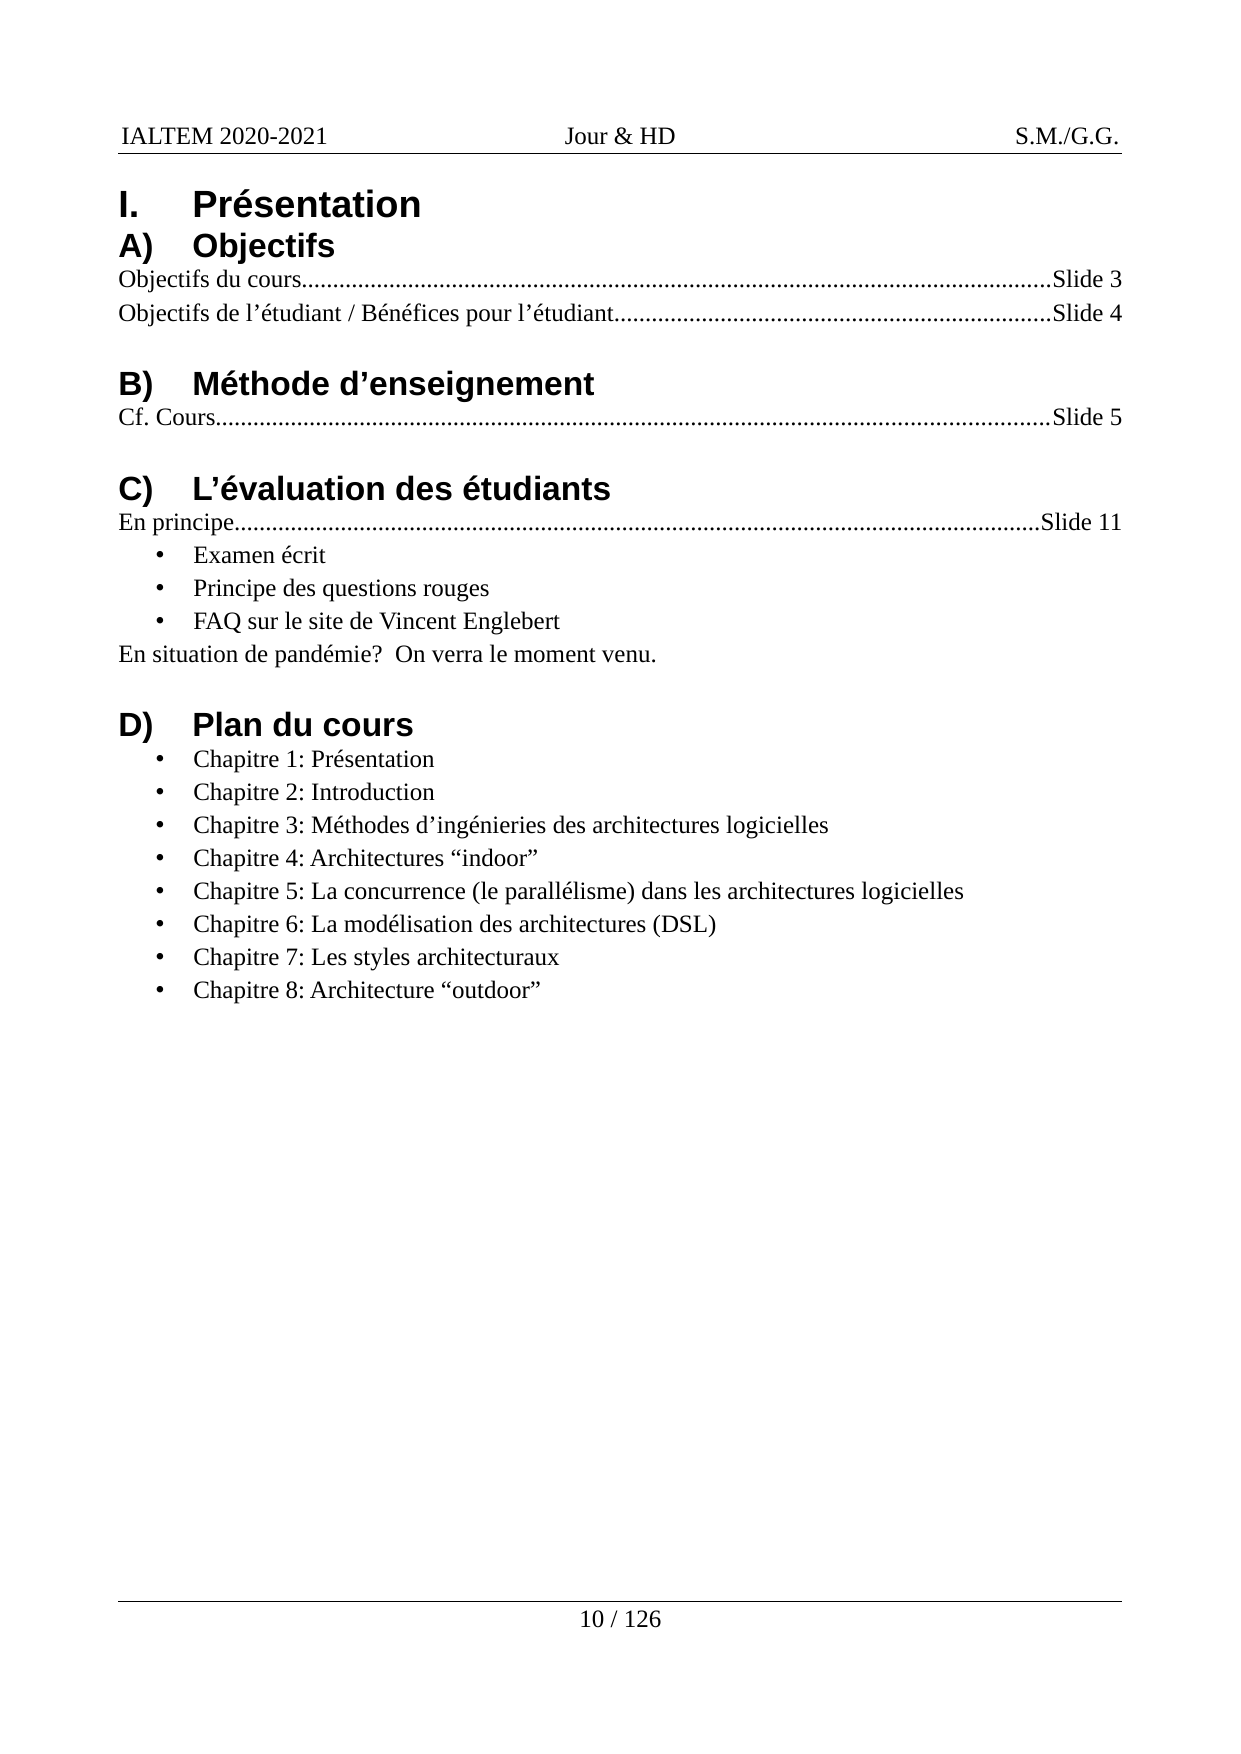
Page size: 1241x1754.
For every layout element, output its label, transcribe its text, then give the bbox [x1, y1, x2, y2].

list Chapitre 3: Méthodes d’ingénieries des architectures logicielles [156, 810, 1122, 838]
subtitle Plan du cours [118, 705, 1122, 744]
list Chapitre 8: Architecture “outdoor” [156, 975, 1122, 1004]
subtitle Méthode d’enseignement [118, 364, 1122, 402]
text Cf. Cours Slide 5 [118, 402, 1122, 431]
list Chapitre 5: La concurrence (le parallélisme) dans les architectures logicielles [156, 876, 1122, 904]
subtitle Présentation [118, 182, 1122, 226]
text Objectifs de l’étudiant / Bénéfices pour l’étudiant Slide 4 [118, 298, 1122, 326]
list Chapitre 2: Introduction [156, 777, 1122, 806]
list Examen écrit [156, 540, 1122, 569]
list Chapitre 6: La modélisation des architectures (DSL) [156, 909, 1122, 938]
text En principe Slide 11 [118, 507, 1122, 536]
subtitle Objectifs [118, 226, 1122, 264]
text Objectifs du cours Slide 3 [118, 264, 1122, 293]
subtitle L’évaluation des étudiants [118, 468, 1122, 507]
list Chapitre 1: Présentation [156, 744, 1122, 772]
list Chapitre 4: Architectures “indoor” [156, 843, 1122, 872]
list Chapitre 7: Les styles architecturaux [156, 942, 1122, 971]
list Principe des questions rouges [156, 573, 1122, 602]
list FAQ sur le site de Vincent Englebert [156, 606, 1122, 635]
text En situation de pandémie? On verra le moment venu. [118, 639, 1122, 668]
